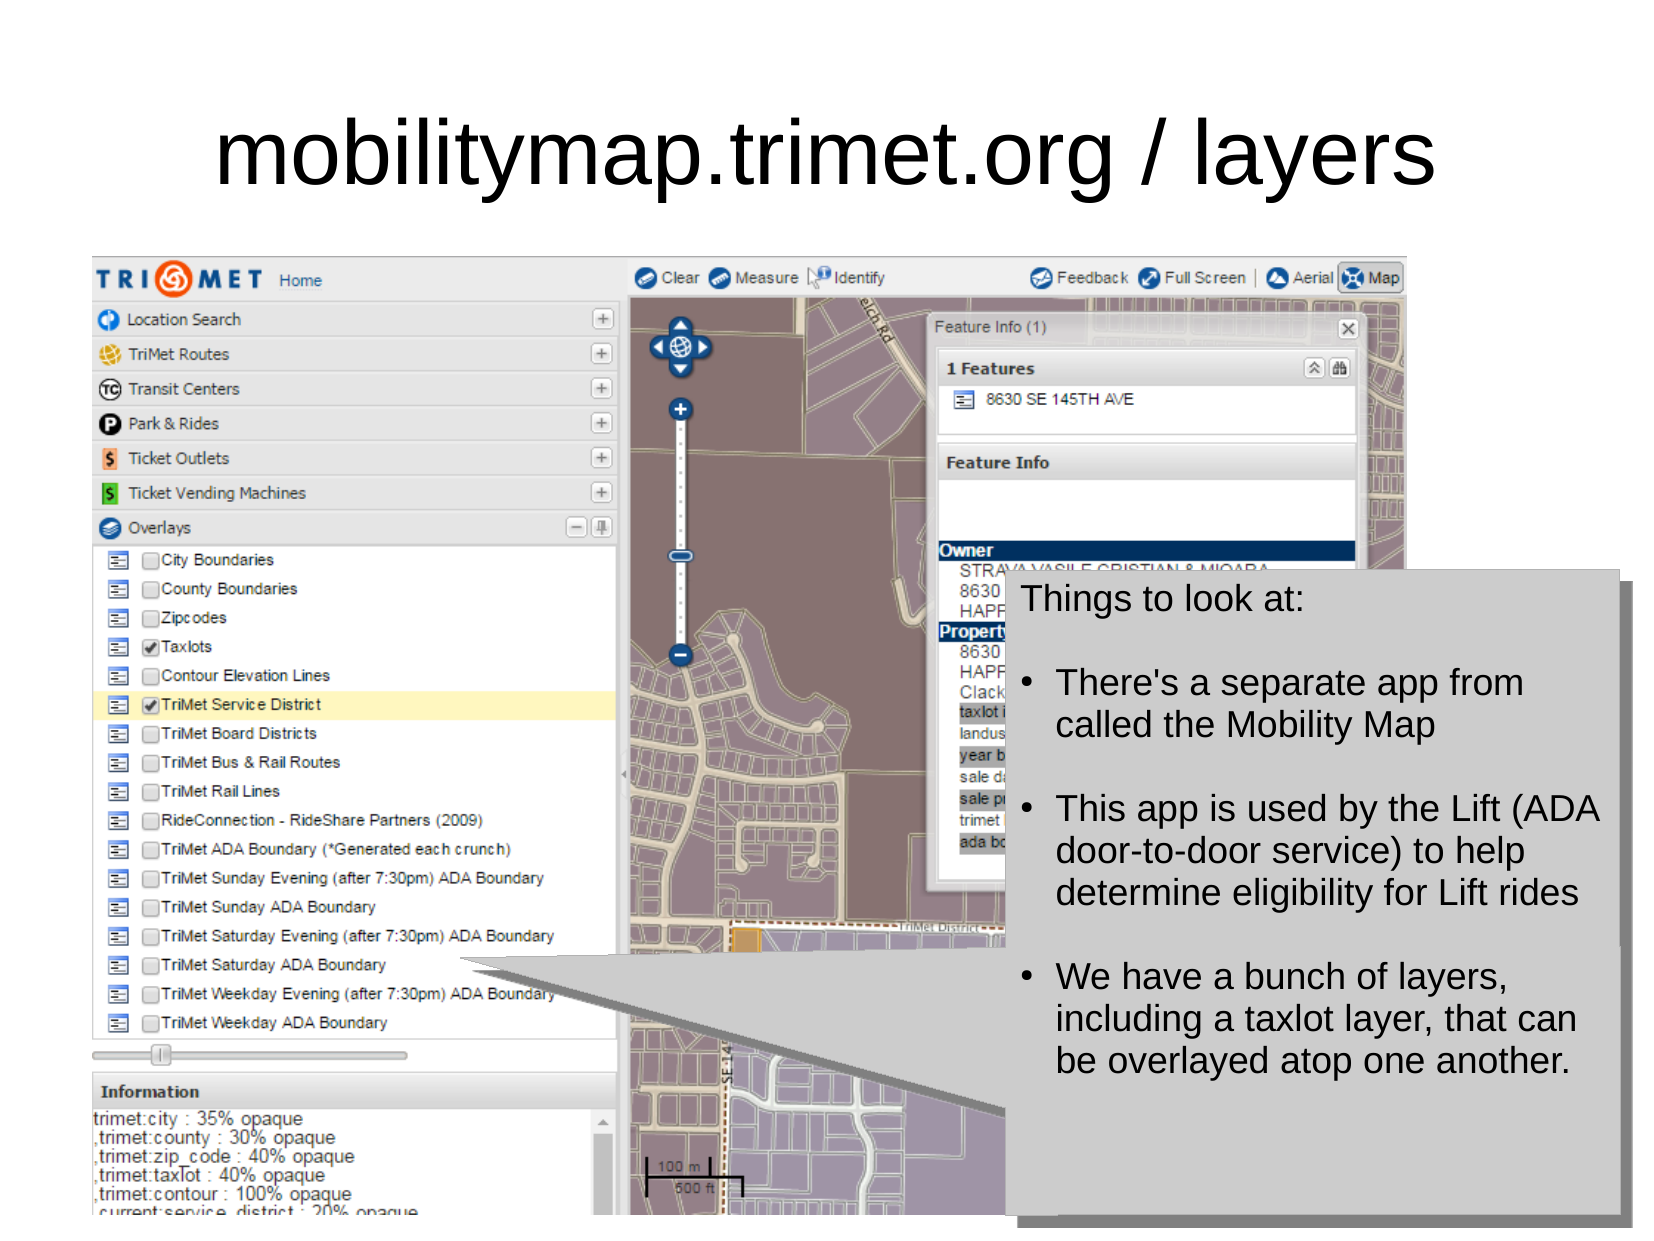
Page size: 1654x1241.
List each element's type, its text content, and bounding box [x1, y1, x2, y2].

title mobilitymap.trimet.org / layers [82, 49, 1571, 257]
picture [92, 256, 1407, 1216]
text_box Things to look at: There's a separate app from called the Mobility Map This app is used by the Lift (ADA door-to-door service) to help determine eligibility for Lift rides We have a bunch of layers, including a taxlot layer, that can be overlayed atop one another. [460, 569, 1621, 1216]
